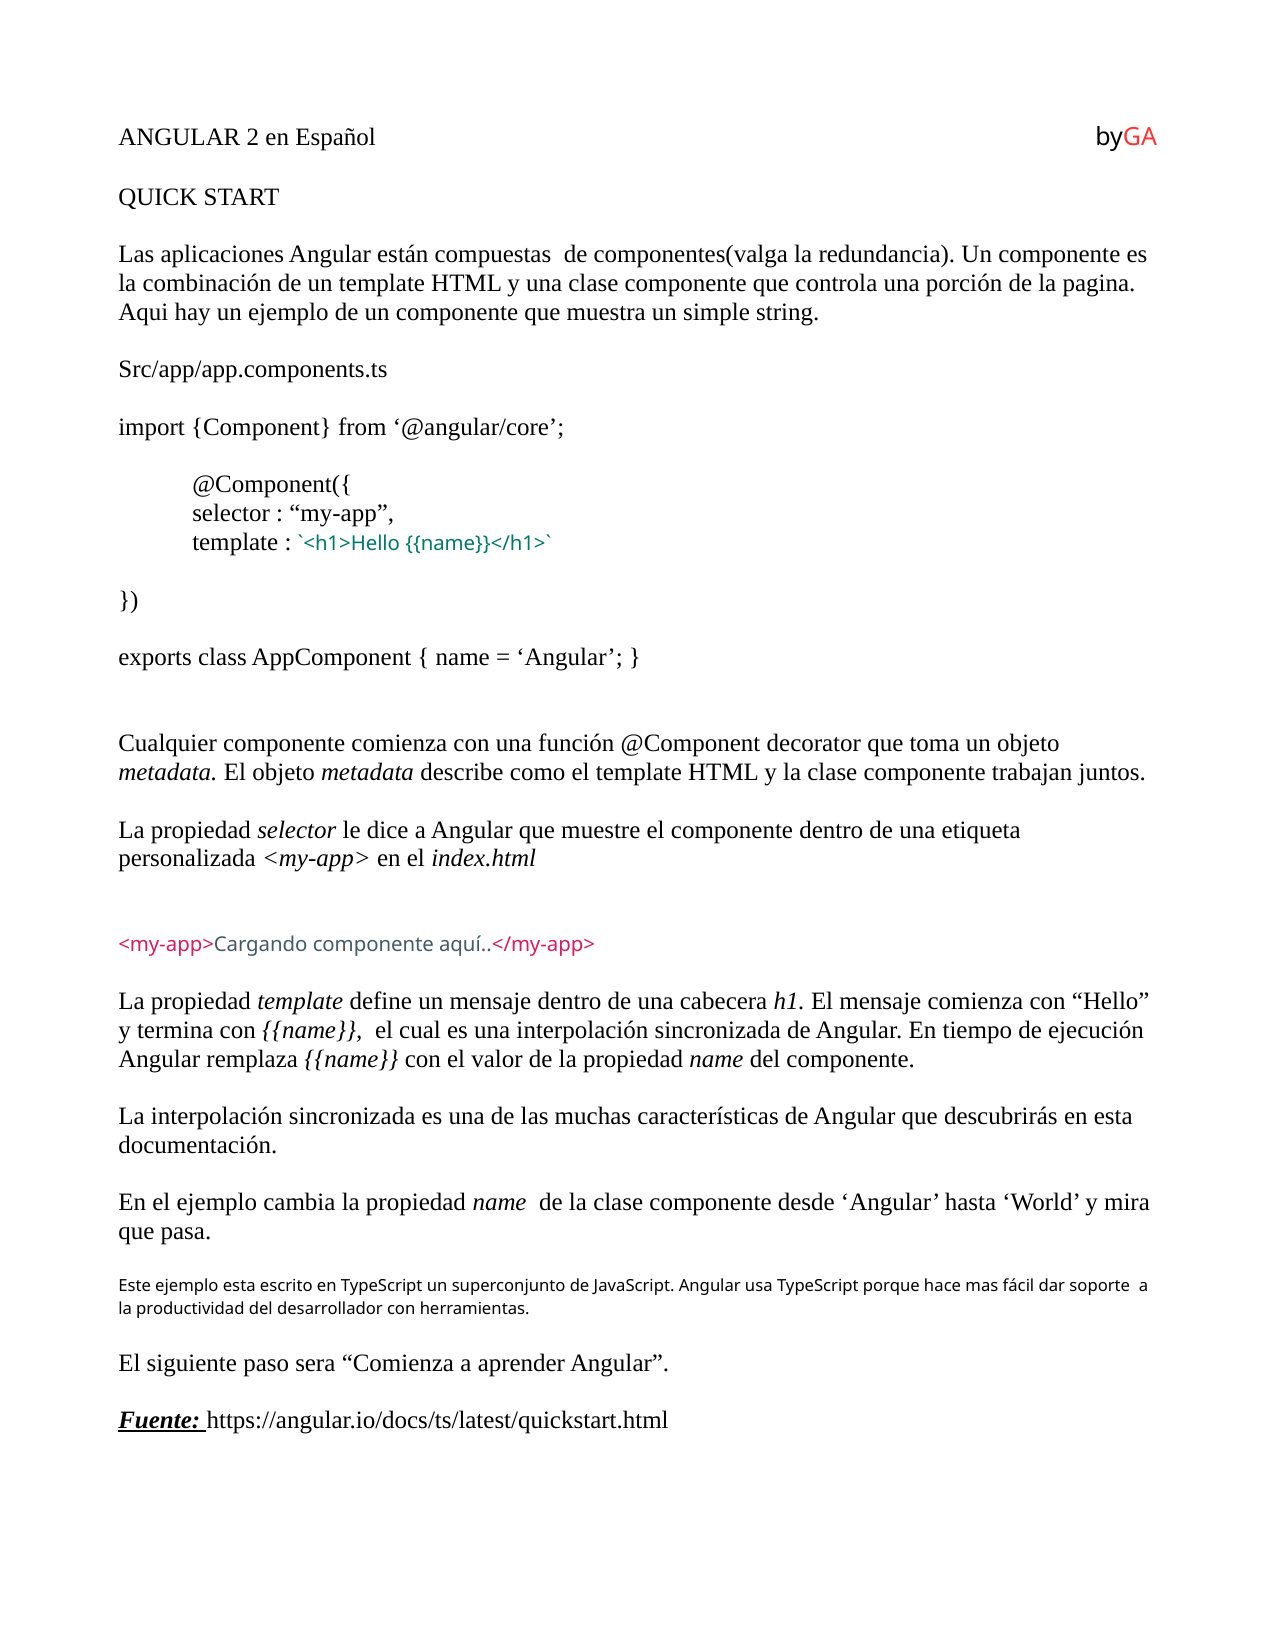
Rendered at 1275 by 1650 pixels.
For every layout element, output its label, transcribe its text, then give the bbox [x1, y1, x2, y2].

text Src/app/app.components.ts [118, 354, 1157, 383]
text Cualquier componente comienza con una función @Component decorator que toma un objeto metadata. El objeto metadata describe como el template HTML y la clase componente trabajan juntos. [118, 728, 1157, 786]
text selector : “my-app”, [118, 498, 1157, 527]
text QUICK START [118, 182, 1157, 210]
text import {Component} from ‘@angular/core’; [118, 412, 1157, 440]
text La propiedad template define un mensaje dentro de una cabecera h1. El mensaje comienza con “Hello” y termina con {{name}}, el cual es una interpolación sincronizada de Angular. En tiempo de ejecución Angular remplaza {{name}} con el valor de la propiedad name del componente. [118, 986, 1157, 1072]
text La propiedad selector le dice a Angular que muestre el componente dentro de una etiqueta personalizada <my-app> en el index.html [118, 815, 1157, 872]
text Este ejemplo esta escrito en TypeScript un superconjunto de JavaScript. Angular usa TypeScript porque hace mas fácil dar soporte a la productividad del desarrollador con herramientas. [118, 1274, 1157, 1319]
text @Component({ [118, 469, 1157, 498]
text Las aplicaciones Angular están compuestas de componentes(valga la redundancia). Un componente es la combinación de un template HTML y una clase componente que controla una porción de la pagina. Aqui hay un ejemplo de un componente que muestra un simple string. [118, 239, 1157, 325]
text Fuente: https://angular.io/docs/ts/latest/quickstart.html [118, 1405, 1157, 1434]
text <my-app>Cargando componente aquí..</my-app> [118, 930, 1157, 957]
text La interpolación sincronizada es una de las muchas características de Angular que descubrirás en esta documentación. [118, 1101, 1157, 1159]
text exports class AppComponent { name = ‘Angular’; } [118, 642, 1157, 671]
text }) [118, 585, 1157, 613]
text El siguiente paso sera “Comienza a aprender Angular”. [118, 1348, 1157, 1377]
text En el ejemplo cambia la propiedad name de la clase componente desde ‘Angular’ hasta ‘World’ y mira que pasa. [118, 1187, 1157, 1245]
text template : `<h1>Hello {{name}}</h1>` [118, 527, 1157, 556]
